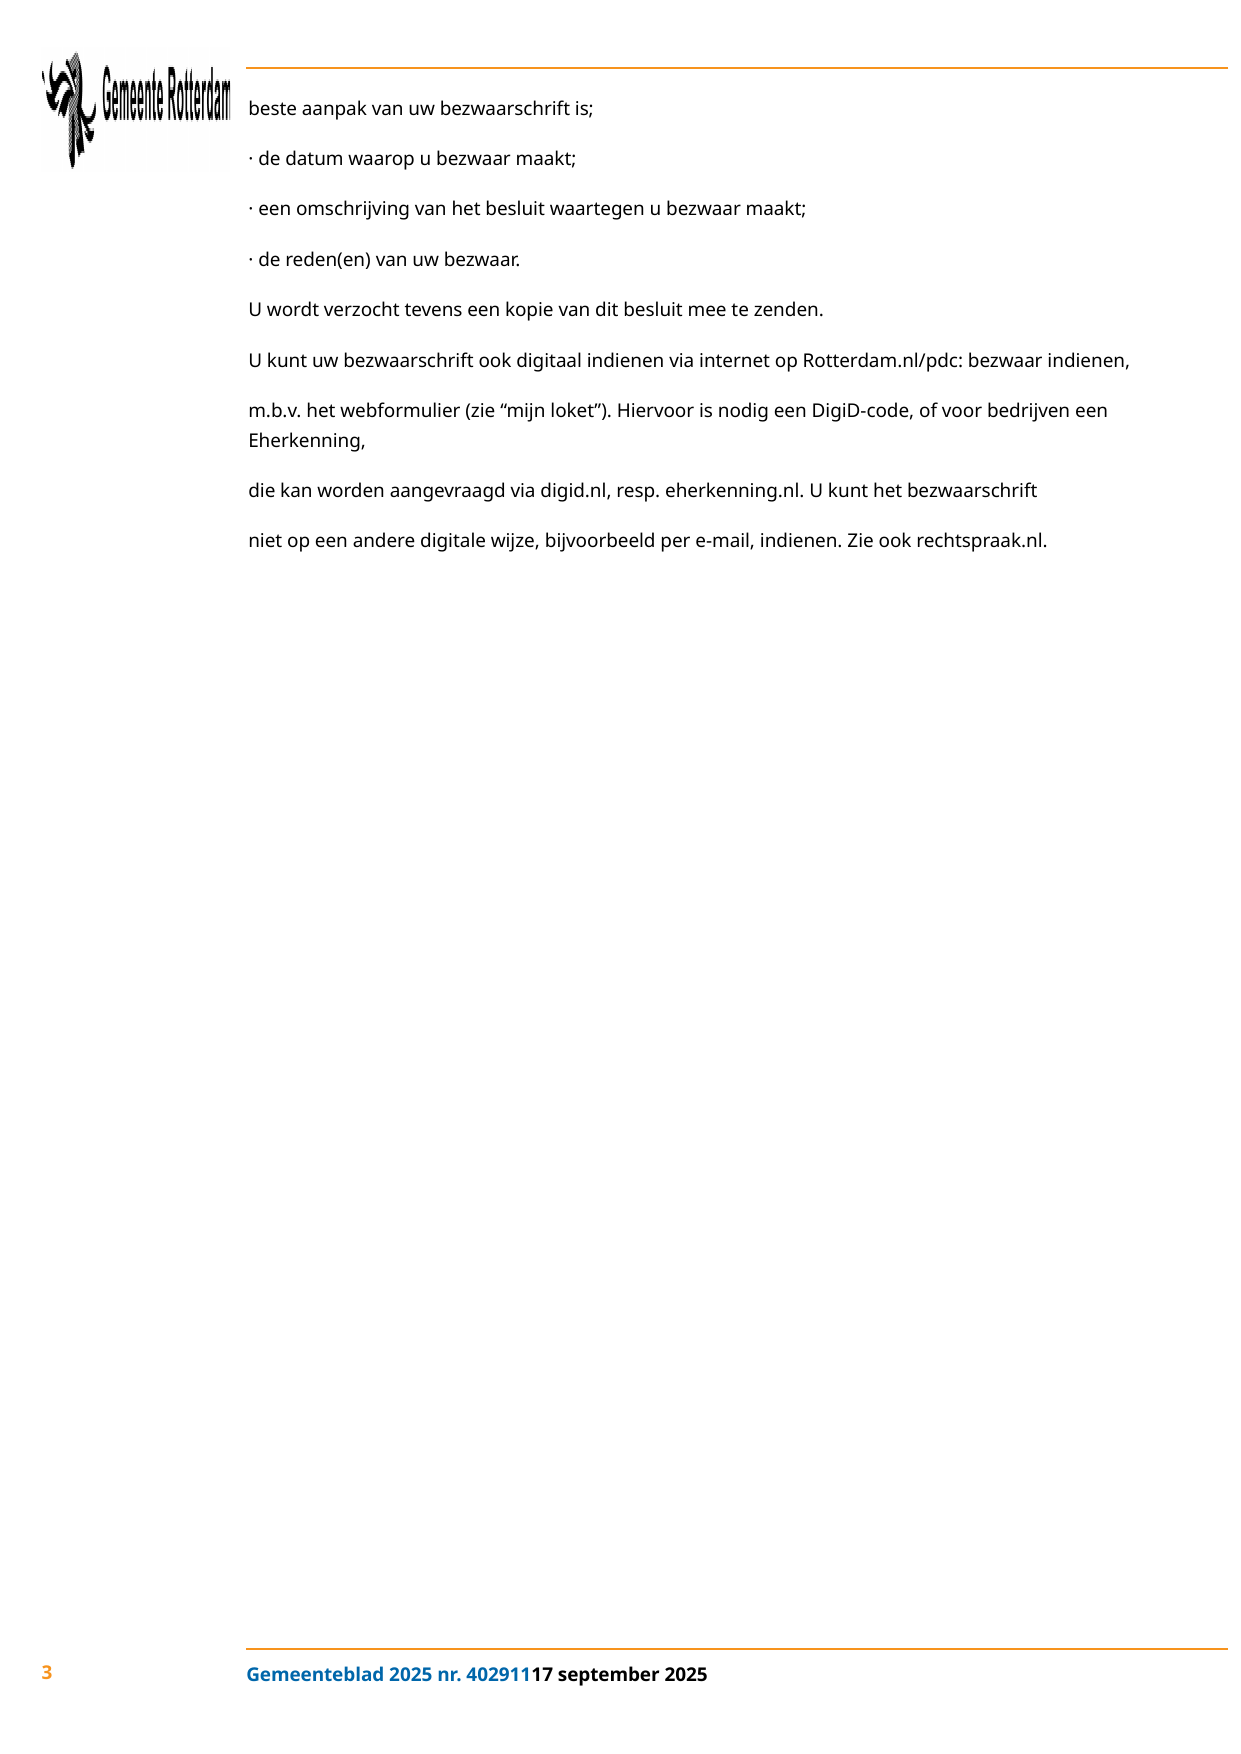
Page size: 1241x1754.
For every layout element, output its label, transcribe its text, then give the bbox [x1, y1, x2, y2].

text U wordt verzocht tevens een kopie van dit besluit mee te zenden. [248, 296, 1152, 322]
text niet op een andere digitale wijze, bijvoorbeeld per e-mail, indienen. Zie ook rechtspraak.nl. [248, 528, 1152, 553]
picture [41, 47, 231, 172]
text beste aanpak van uw bezwaarschrift is; [248, 95, 1152, 121]
text m.b.v. het webformulier (zie “mijn loket”). Hiervoor is nodig een DigiD-code, of voor bedrijven een Eherkenning, [248, 397, 1152, 453]
text · de reden(en) van uw bezwaar. [248, 246, 1152, 272]
text · de datum waarop u bezwaar maakt; [248, 145, 1152, 171]
text · een omschrijving van het besluit waartegen u bezwaar maakt; [248, 196, 1152, 221]
text U kunt uw bezwaarschrift ook digitaal indienen via internet op Rotterdam.nl/pdc: bezwaar indienen, [248, 347, 1152, 373]
text die kan worden aangevraagd via digid.nl, resp. eherkenning.nl. U kunt het bezwaarschrift [248, 477, 1152, 503]
